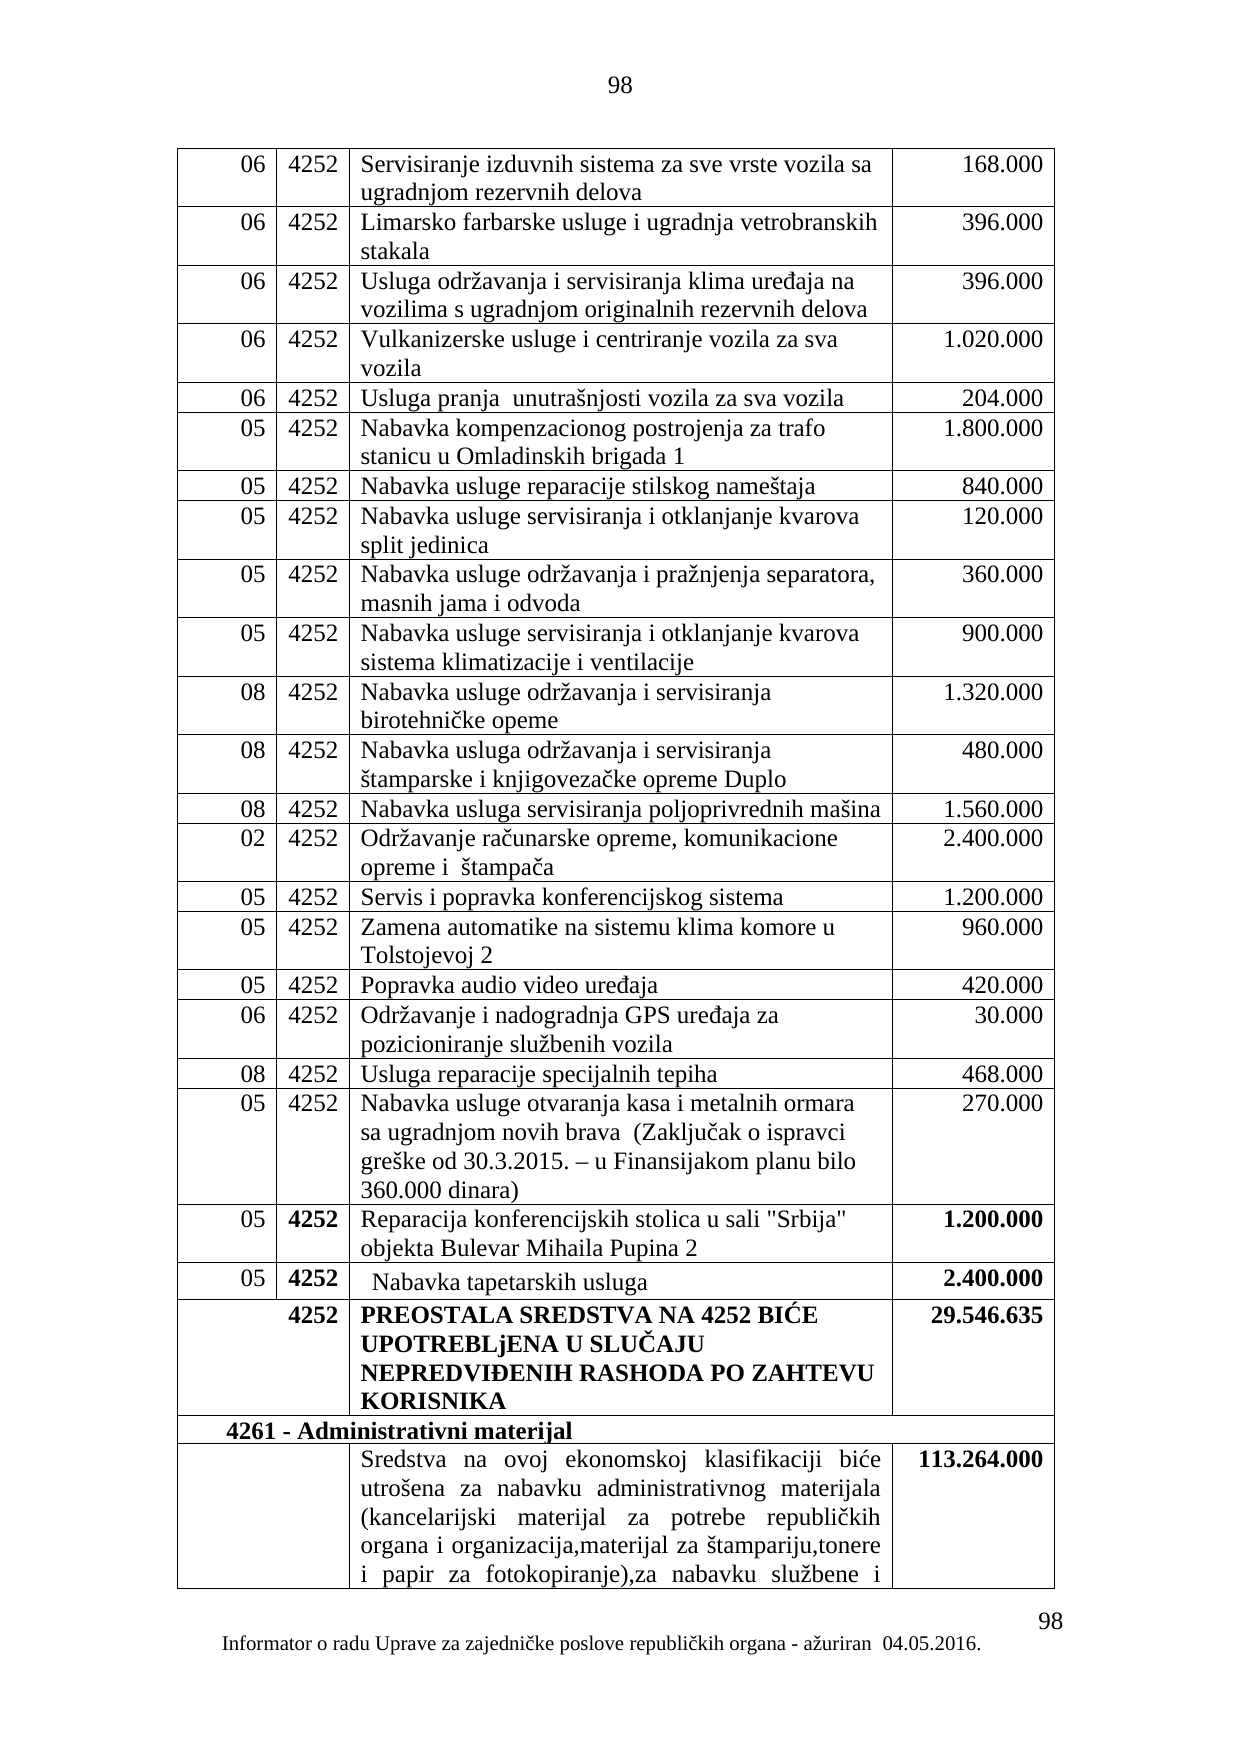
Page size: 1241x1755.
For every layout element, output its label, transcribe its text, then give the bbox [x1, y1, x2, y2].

table_cell 480.000 [893, 735, 1054, 793]
table_cell 1.200.000 [893, 882, 1054, 911]
table_cell 396.000 [893, 266, 1054, 323]
table_cell 4252 [178, 1300, 349, 1415]
table_cell 4252 [277, 383, 349, 412]
table_cell 4252 [277, 266, 349, 323]
table_cell Nabavka usluge servisiranja i otklanjanje kvarova split jedinica [350, 501, 892, 558]
table_cell Nabavka usluge održavanja i servisiranja birotehničke opeme [350, 677, 892, 734]
table_cell 08 [178, 735, 276, 793]
table_header Nabavka tapetarskih usluga [360, 1263, 892, 1299]
table_cell 06 [178, 383, 276, 412]
table_cell Nabavka usluga održavanja i servisiranja štamparske i knjigovezačke opreme Duplo [350, 735, 892, 793]
table_cell 4252 [277, 970, 349, 999]
table_cell 4252 [277, 1089, 349, 1203]
table_cell 05 [178, 560, 276, 617]
table_cell 05 [178, 501, 276, 558]
table_cell Usluga pranja unutrašnjosti vozila za sva vozila [350, 383, 892, 412]
table_cell 06 [178, 149, 276, 206]
table_cell 05 [178, 1205, 276, 1262]
table_cell 4252 [277, 912, 349, 969]
table_cell Servisiranje izduvnih sistema za sve vrste vozila sa ugradnjom rezervnih delova [350, 149, 892, 206]
table_cell 4252 [277, 677, 349, 734]
table_cell 05 [178, 618, 276, 676]
table_cell 4252 [277, 471, 349, 500]
table_cell 900.000 [893, 618, 1054, 676]
table_cell 468.000 [893, 1059, 1054, 1087]
table_cell 4252 [277, 735, 349, 793]
table_cell Sredstva na ovoj ekonomskoj klasifikaciji biće utrošena za nabavku administrativnog materijala (kancelarijski materijal za potrebe republičkih organa i organizacija,materijal za štampariju,tonere i papir za fotokopiranje),za nabavku službene i [350, 1444, 892, 1588]
table_cell 4252 [277, 501, 349, 558]
table_cell 396.000 [893, 207, 1054, 265]
table_cell 05 [178, 1263, 276, 1299]
table_cell 4252 [277, 149, 349, 206]
table_cell 1.200.000 [893, 1205, 1054, 1262]
table_cell 420.000 [893, 970, 1054, 999]
table_cell 06 [178, 266, 276, 323]
table_cell 1.560.000 [893, 794, 1054, 822]
table_cell 4252 [277, 413, 349, 470]
table_cell 4252 [277, 560, 349, 617]
table_cell Održavanje i nadogradnja GPS uređaja za pozicioniranje službenih vozila [350, 1000, 892, 1058]
table_cell 05 [178, 912, 276, 969]
table_cell 960.000 [893, 912, 1054, 969]
table_cell 840.000 [893, 471, 1054, 500]
table_cell 4252 [277, 1000, 349, 1058]
table_cell Nabavka usluge servisiranja i otklanjanje kvarova sistema klimatizacije i ventilacije [350, 618, 892, 676]
table_cell 05 [178, 1089, 276, 1203]
table_cell 06 [178, 324, 276, 382]
table_cell 4261 - Administrativni materijal [178, 1416, 1054, 1443]
table_cell 4252 [277, 824, 349, 881]
table_cell 2.400.000 [893, 824, 1054, 881]
table_cell 360.000 [893, 560, 1054, 617]
table_cell 4252 [277, 618, 349, 676]
table_cell 270.000 [893, 1089, 1054, 1203]
table_cell 204.000 [893, 383, 1054, 412]
table_cell 1.800.000 [893, 413, 1054, 470]
table_cell 29.546.635 [893, 1300, 1054, 1415]
table_cell Usluga održavanja i servisiranja klima uređaja na vozilima s ugradnjom originalnih rezervnih delova [350, 266, 892, 323]
table_cell [178, 1444, 349, 1588]
table_cell Servis i popravka konferencijskog sistema [350, 882, 892, 911]
table_cell Nabavka usluge reparacije stilskog nameštaja [350, 471, 892, 500]
table_cell 4252 [277, 882, 349, 911]
table_cell 08 [178, 677, 276, 734]
table_cell 2.400.000 [893, 1263, 1054, 1299]
table_cell 4252 [277, 1059, 349, 1087]
table_cell 4252 [277, 1205, 349, 1262]
table_cell Nabavka usluge održavanja i pražnjenja separatora, masnih jama i odvoda [350, 560, 892, 617]
table_cell [350, 1263, 892, 1299]
table_cell Nabavka kompenzacionog postrojenja za trafo stanicu u Omladinskih brigada 1 [350, 413, 892, 470]
table_cell 168.000 [893, 149, 1054, 206]
table_cell 06 [178, 207, 276, 265]
table_cell Nabavka usluga servisiranja polјoprivrednih mašina [350, 794, 892, 822]
table_cell Vulkanizerske usluge i centriranje vozila za sva vozila [350, 324, 892, 382]
table_cell 113.264.000 [893, 1444, 1054, 1588]
table_cell 06 [178, 1000, 276, 1058]
table_cell 05 [178, 970, 276, 999]
table_cell 120.000 [893, 501, 1054, 558]
table_cell Popravka audio video uređaja [350, 970, 892, 999]
table_cell 4252 [277, 794, 349, 822]
table_cell Održavanje računarske opreme, komunikacione opreme i štampača [350, 824, 892, 881]
table_cell 30.000 [893, 1000, 1054, 1058]
table_cell 4252 [277, 324, 349, 382]
table_cell PREOSTALA SREDSTVA NA 4252 BIĆE UPOTREBLjENA U SLUČAJU NEPREDVIĐENIH RASHODA PO ZAHTEVU KORISNIKA [350, 1300, 892, 1415]
table_cell 05 [178, 413, 276, 470]
table_cell Limarsko farbarske usluge i ugradnja vetrobranskih stakala [350, 207, 892, 265]
table_cell 05 [178, 471, 276, 500]
table_cell Usluga reparacije specijalnih tepiha [350, 1059, 892, 1087]
table_cell Zamena automatike na sistemu klima komore u Tolstojevoj 2 [350, 912, 892, 969]
table_cell 1.320.000 [893, 677, 1054, 734]
table_cell 08 [178, 1059, 276, 1087]
table_cell 02 [178, 824, 276, 881]
table_cell 1.020.000 [893, 324, 1054, 382]
table_cell Reparacija konferencijskih stolica u sali "Srbija" objekta Bulevar Mihaila Pupina 2 [350, 1205, 892, 1262]
table_cell 4252 [277, 1263, 349, 1299]
table_cell 05 [178, 882, 276, 911]
table_cell 08 [178, 794, 276, 822]
table_cell 4252 [277, 207, 349, 265]
table_cell Nabavka usluge otvaranja kasa i metalnih ormara sa ugradnjom novih brava (Zaklјučak o ispravci greške od 30.3.2015. – u Finansijakom planu bilo 360.000 dinara) [350, 1089, 892, 1203]
